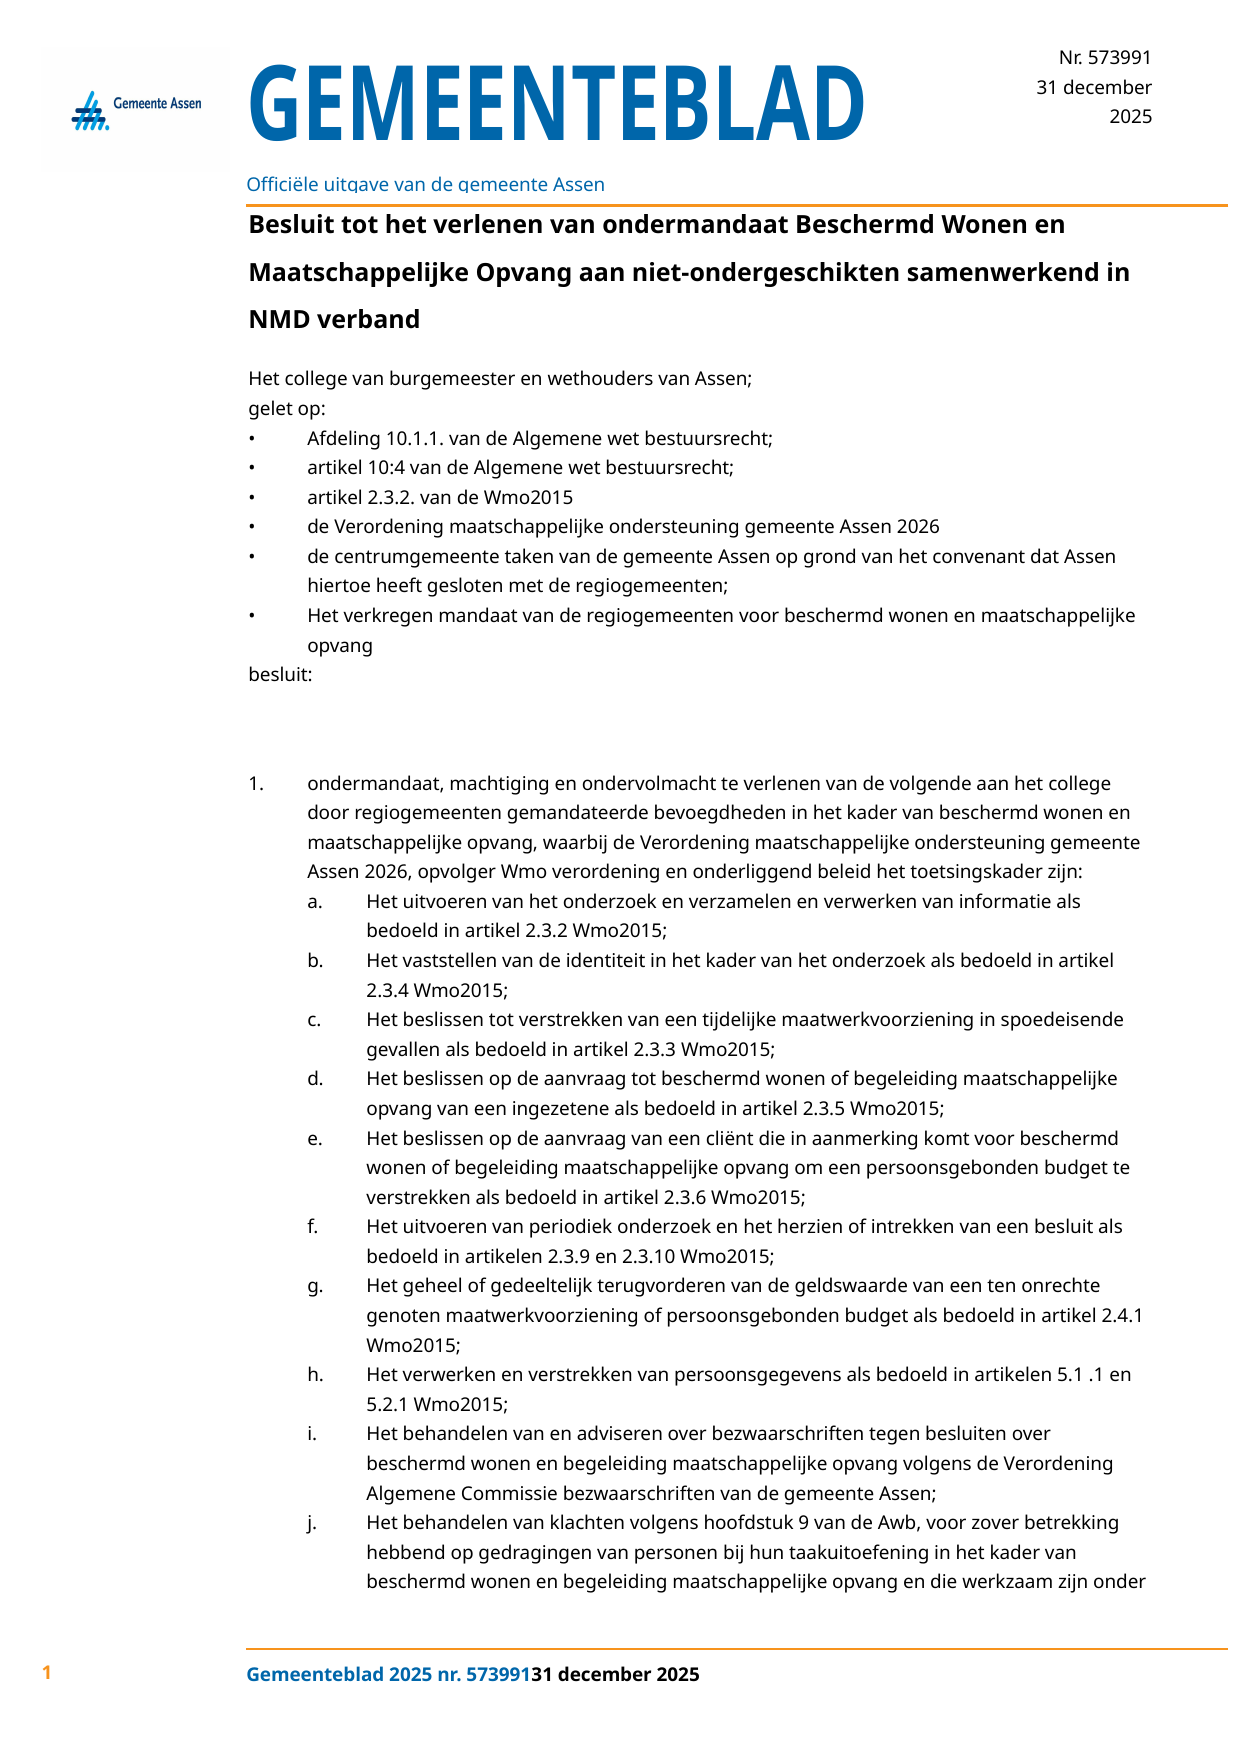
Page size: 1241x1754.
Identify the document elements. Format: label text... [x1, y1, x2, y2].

list Het behandelen van klachten volgens hoofdstuk 9 van de Awb, voor zover betrekking hebbend op gedragingen van personen bij hun taakuitoefening in het kader van beschermd wonen en begeleiding maatschappelijke opvang en die werkzaam zijn onder [307, 1509, 1152, 1594]
list Het verwerken en verstrekken van persoonsgegevens als bedoeld in artikelen 5.1 .1 en 5.2.1 Wmo2015; [307, 1361, 1152, 1417]
list Het vaststellen van de identiteit in het kader van het onderzoek als bedoeld in artikel 2.3.4 Wmo2015; [307, 947, 1152, 1003]
list Het geheel of gedeeltelijk terugvorderen van de geldswaarde van een ten onrechte genoten maatwerkvoorziening of persoonsgebonden budget als bedoeld in artikel 2.4.1 Wmo2015; [307, 1273, 1152, 1358]
list Het beslissen op de aanvraag van een cliënt die in aanmerking komt voor beschermd wonen of begeleiding maatschappelijke opvang om een persoonsgebonden budget te verstrekken als bedoeld in artikel 2.3.6 Wmo2015; [307, 1125, 1152, 1210]
picture [41, 47, 231, 172]
list Het uitvoeren van het onderzoek en verzamelen en verwerken van informatie als bedoeld in artikel 2.3.2 Wmo2015; [307, 888, 1152, 943]
list Het beslissen op de aanvraag tot beschermd wonen of begeleiding maatschappelijke opvang van een ingezetene als bedoeld in artikel 2.3.5 Wmo2015; [307, 1066, 1152, 1121]
list de Verordening maatschappelijke ondersteuning gemeente Assen 2026 [248, 513, 1152, 539]
list Het uitvoeren van periodiek onderzoek en het herzien of intrekken van een besluit als bedoeld in artikelen 2.3.9 en 2.3.10 Wmo2015; [307, 1213, 1152, 1269]
list Het behandelen van en adviseren over bezwaarschriften tegen besluiten over beschermd wonen en begeleiding maatschappelijke opvang volgens de Verordening Algemene Commissie bezwaarschriften van de gemeente Assen; [307, 1421, 1152, 1506]
list Het beslissen tot verstrekken van een tijdelijke maatwerkvoorziening in spoedeisende gevallen als bedoeld in artikel 2.3.3 Wmo2015; [307, 1006, 1152, 1062]
list artikel 10:4 van de Algemene wet bestuursrecht; [248, 454, 1152, 480]
text Besluit tot het verlenen van ondermandaat Beschermd Wonen en Maatschappelijke Opvang aan niet-ondergeschikten samenwerkend in NMD verband [248, 207, 1152, 336]
text Het college van burgemeester en wethouders van Assen; [248, 366, 1152, 391]
text gelet op: [248, 395, 1152, 421]
list ondermandaat, machtiging en ondervolmacht te verlenen van de volgende aan het college door regiogemeenten gemandateerde bevoegdheden in het kader van beschermd wonen en maatschappelijke opvang, waarbij de Verordening maatschappelijke ondersteuning gemeente Assen 2026, opvolger Wmo verordening en onderliggend beleid het toetsingskader zijn: [248, 770, 1152, 884]
list artikel 2.3.2. van de Wmo2015 [248, 484, 1152, 509]
list Het verkregen mandaat van de regiogemeenten voor beschermd wonen en maatschappelijke opvang [248, 602, 1152, 657]
text besluit: [248, 661, 1152, 687]
list de centrumgemeente taken van de gemeente Assen op grond van het convenant dat Assen hiertoe heeft gesloten met de regiogemeenten; [248, 543, 1152, 598]
list Afdeling 10.1.1. van de Algemene wet bestuursrecht; [248, 425, 1152, 450]
